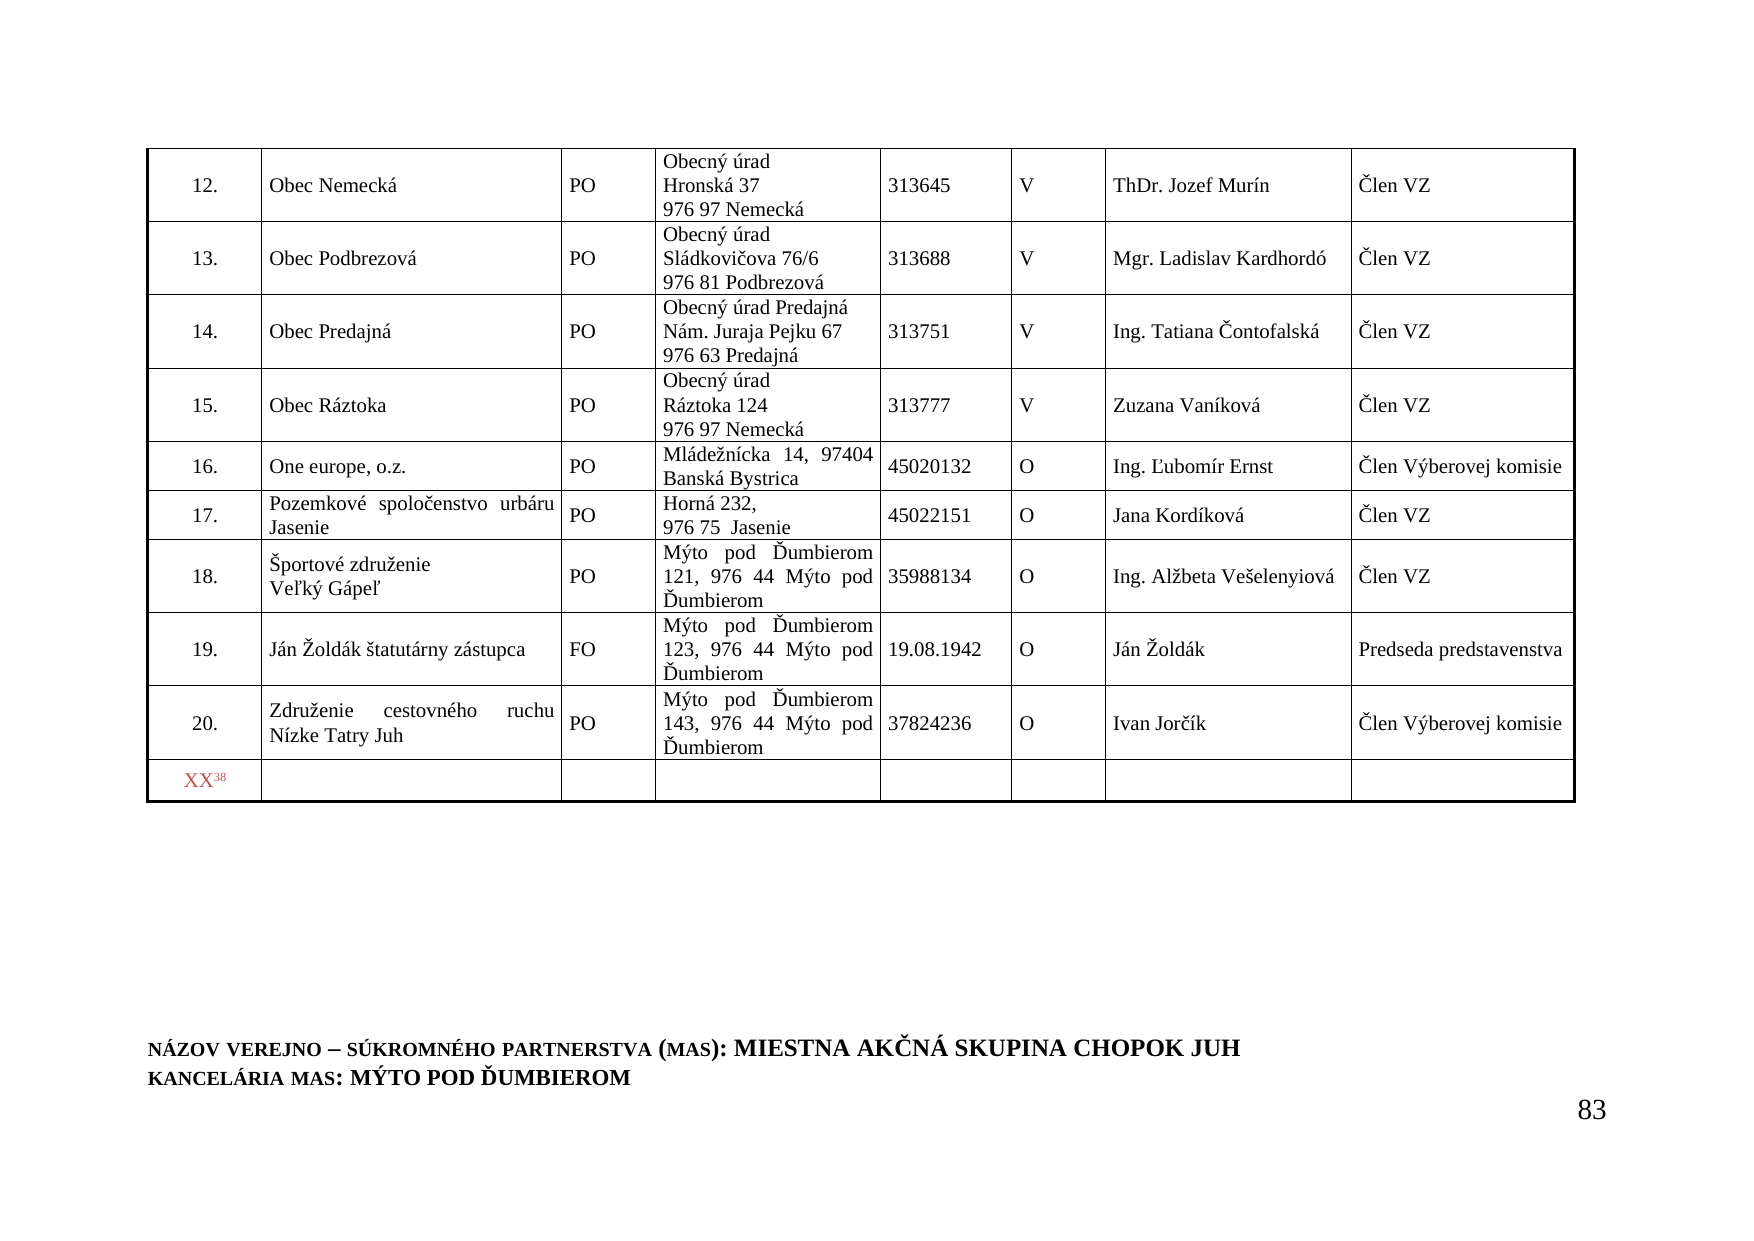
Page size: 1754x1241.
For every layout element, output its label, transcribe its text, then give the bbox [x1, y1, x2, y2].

table_cell 19. [149, 613, 261, 685]
table_cell [1106, 760, 1351, 800]
table_cell PO [562, 540, 655, 612]
table_cell [1012, 760, 1105, 800]
table_cell Obec Podbrezová [262, 222, 561, 294]
table_cell PO [562, 369, 655, 441]
text kancelária mas: Mýto Pod Ďumbierom [148, 1062, 1606, 1091]
table_cell Obecný úrad Ráztoka 124 976 97 Nemecká [656, 369, 880, 441]
table_cell Ing. Ľubomír Ernst [1106, 442, 1351, 490]
table_cell Mýto pod Ďumbierom 123, 976 44 Mýto pod Ďumbierom [656, 613, 880, 685]
table_cell Člen VZ [1352, 369, 1573, 441]
table_cell Zuzana Vaníková [1106, 369, 1351, 441]
table_cell PO [562, 149, 655, 221]
table_cell PO [562, 295, 655, 367]
table_cell Pozemkové spoločenstvo urbáru Jasenie [262, 491, 561, 539]
table_cell 19.08.1942 [881, 613, 1011, 685]
table_cell One europe, o.z. [262, 442, 561, 490]
table_cell 18. [149, 540, 261, 612]
table_cell 17. [149, 491, 261, 539]
table_cell Člen VZ [1352, 540, 1573, 612]
table_cell [562, 760, 655, 800]
table_cell Obec Predajná [262, 295, 561, 367]
table_cell Ján Žoldák štatutárny zástupca [262, 613, 561, 685]
table_cell Člen Výberovej komisie [1352, 442, 1573, 490]
table_cell [656, 760, 880, 800]
table_cell PO [562, 222, 655, 294]
table_cell 45022151 [881, 491, 1011, 539]
table_cell Predseda predstavenstva [1352, 613, 1573, 685]
table_cell Obecný úrad Predajná Nám. Juraja Pejku 67 976 63 Predajná [656, 295, 880, 367]
table_cell 313688 [881, 222, 1011, 294]
table_cell O [1012, 540, 1105, 612]
table_cell 14. [149, 295, 261, 367]
table_cell XX38 [149, 760, 261, 800]
table_cell 16. [149, 442, 261, 490]
table_cell V [1012, 222, 1105, 294]
table_cell Ivan Jorčík [1106, 686, 1351, 759]
table_cell Obec Ráztoka [262, 369, 561, 441]
table_cell Mýto pod Ďumbierom 143, 976 44 Mýto pod Ďumbierom [656, 686, 880, 759]
table_cell FO [562, 613, 655, 685]
table_cell Ján Žoldák [1106, 613, 1351, 685]
table_cell O [1012, 442, 1105, 490]
table_cell [1352, 760, 1573, 800]
table_cell 13. [149, 222, 261, 294]
table_cell Horná 232, 976 75 Jasenie [656, 491, 880, 539]
table_cell PO [562, 491, 655, 539]
table_cell PO [562, 686, 655, 759]
table_cell Združenie cestovného ruchu Nízke Tatry Juh [262, 686, 561, 759]
table_cell Člen VZ [1352, 295, 1573, 367]
table_cell [262, 760, 561, 800]
table_cell 12. [149, 149, 261, 221]
table_cell Mýto pod Ďumbierom 121, 976 44 Mýto pod Ďumbierom [656, 540, 880, 612]
table_cell 313777 [881, 369, 1011, 441]
table_cell PO [562, 442, 655, 490]
table_cell V [1012, 369, 1105, 441]
table_cell Člen VZ [1352, 491, 1573, 539]
table_cell Obec Nemecká [262, 149, 561, 221]
table_cell V [1012, 149, 1105, 221]
table_cell 313751 [881, 295, 1011, 367]
table_cell 35988134 [881, 540, 1011, 612]
table_cell 20. [149, 686, 261, 759]
table_cell ThDr. Jozef Murín [1106, 149, 1351, 221]
table_cell Jana Kordíková [1106, 491, 1351, 539]
table_cell Obecný úrad Hronská 37 976 97 Nemecká [656, 149, 880, 221]
table_cell Mládežnícka 14, 97404 Banská Bystrica [656, 442, 880, 490]
table_cell Obecný úrad Sládkovičova 76/6 976 81 Podbrezová [656, 222, 880, 294]
table_cell Ing. Alžbeta Vešelenyiová [1106, 540, 1351, 612]
table_cell Člen Výberovej komisie [1352, 686, 1573, 759]
text názov verejno – súkromného partnerstva (mas): Miestna akčná skupina chopok juh [148, 1033, 1606, 1062]
table_cell [881, 760, 1011, 800]
table_cell Ing. Tatiana Čontofalská [1106, 295, 1351, 367]
table_cell O [1012, 686, 1105, 759]
table_cell Člen VZ [1352, 222, 1573, 294]
table_cell V [1012, 295, 1105, 367]
table_cell Mgr. Ladislav Kardhordó [1106, 222, 1351, 294]
table_cell 45020132 [881, 442, 1011, 490]
table_cell O [1012, 491, 1105, 539]
table_cell Športové združenie Veľký Gápeľ [262, 540, 561, 612]
table_cell Člen VZ [1352, 149, 1573, 221]
table_cell 15. [149, 369, 261, 441]
table_cell 313645 [881, 149, 1011, 221]
table_cell O [1012, 613, 1105, 685]
table_cell 37824236 [881, 686, 1011, 759]
